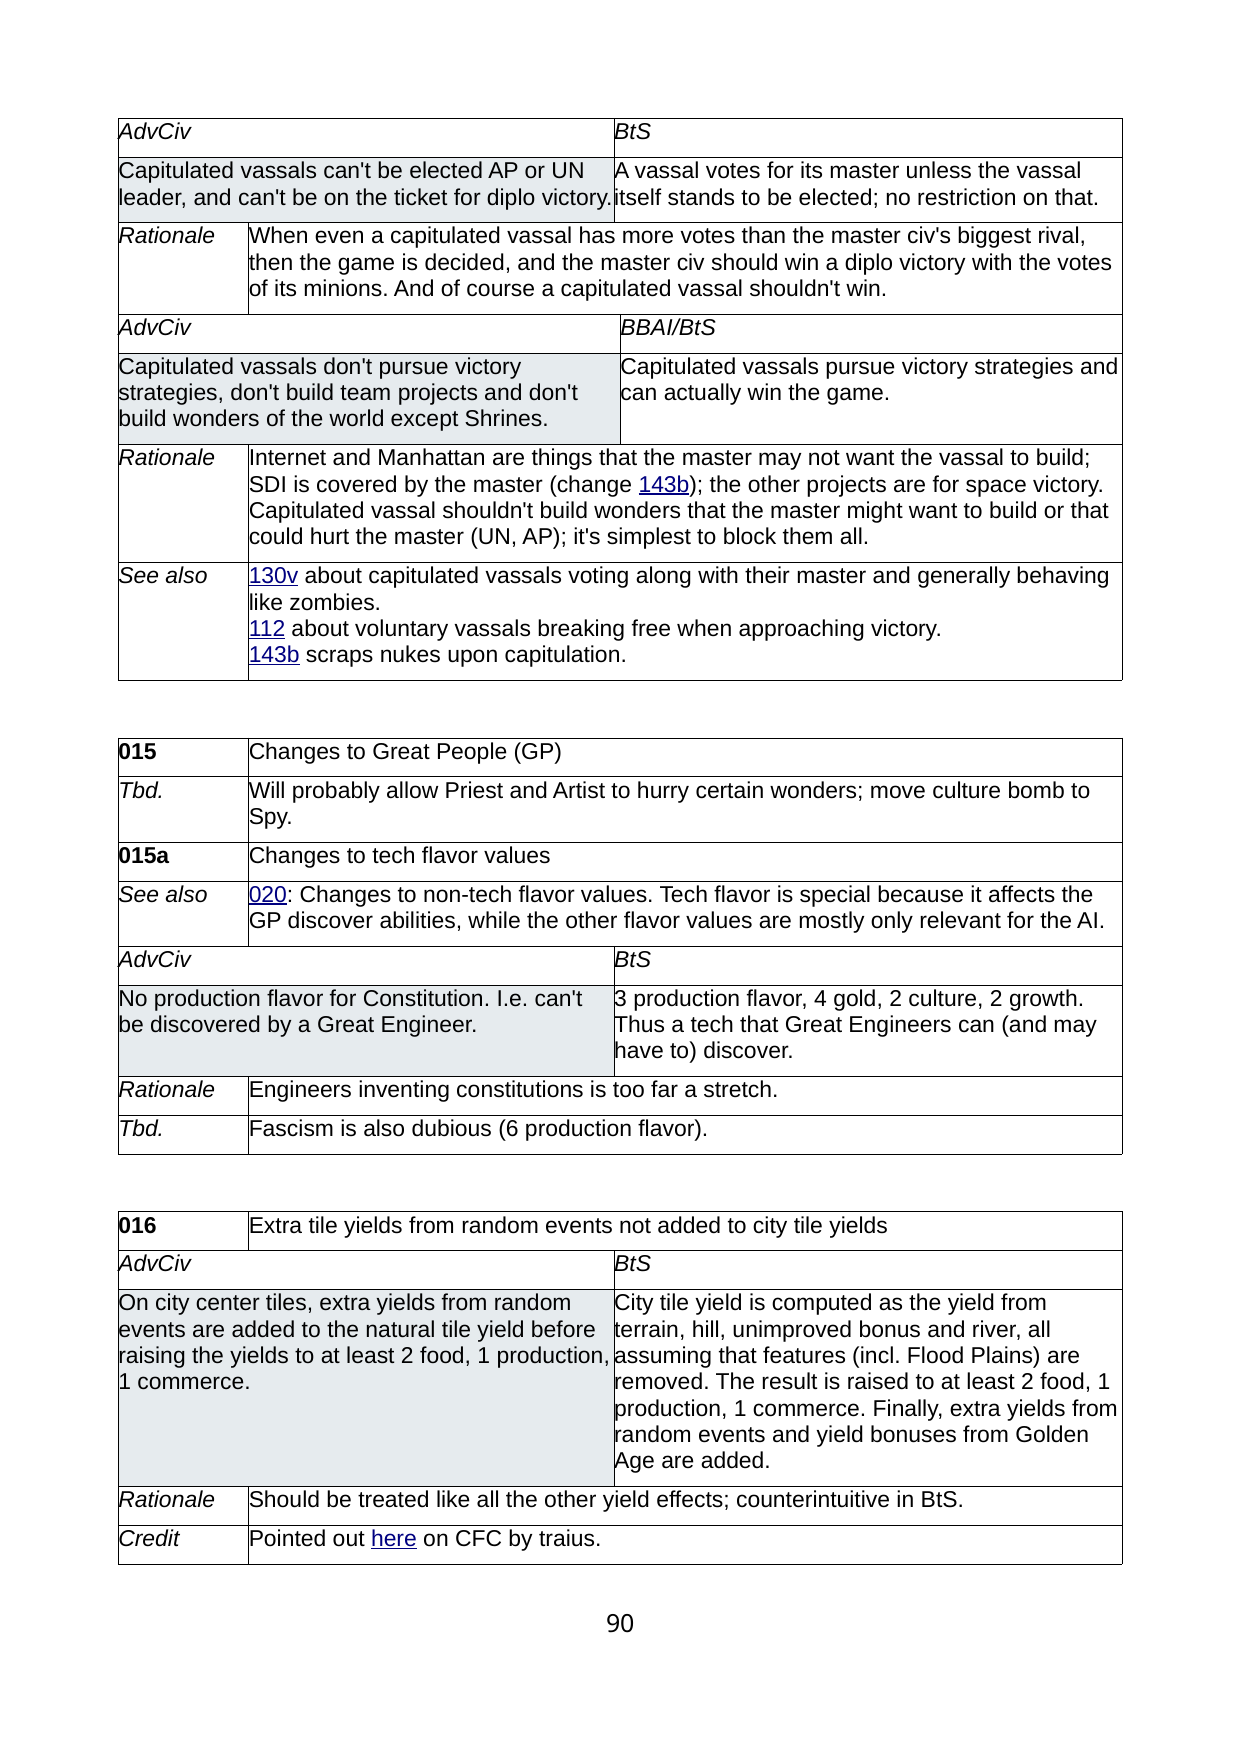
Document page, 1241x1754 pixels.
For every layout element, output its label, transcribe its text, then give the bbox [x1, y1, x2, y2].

table_cell On city center tiles, extra yields from random events are added to the natural tile yield before raising the yields to at least 2 food, 1 production, 1 commerce. [119, 1290, 614, 1486]
table_cell Credit [119, 1526, 248, 1564]
table_cell AdvCiv [119, 119, 614, 157]
table_cell Tbd. [119, 777, 248, 842]
table_cell AdvCiv [119, 1251, 614, 1289]
table_cell Engineers inventing constitutions is too far a stretch. [249, 1077, 1122, 1115]
table_cell 3 production flavor, 4 gold, 2 culture, 2 growth. Thus a tech that Great Engineers can (and may have to) discover. [615, 986, 1122, 1076]
table_cell Fascism is also dubious (6 production flavor). [249, 1116, 1122, 1154]
table_cell 015a [119, 843, 248, 881]
table_header Changes to Great People (GP) [249, 739, 1122, 776]
table_cell Capitulated vassals can't be elected AP or UN leader, and can't be on the ticket for diplo victory. [119, 158, 614, 222]
table_cell When even a capitulated vassal has more votes than the master civ's biggest rival, then the game is decided, and the master civ should win a diplo victory with the votes of its minions. And of course a capitulated vassal shouldn't win. [249, 223, 1122, 314]
table_cell AdvCiv [119, 315, 620, 353]
table_cell BtS [615, 1251, 1122, 1289]
table_cell Pointed out here on CFC by traius. [249, 1526, 1122, 1564]
table_cell City tile yield is computed as the yield from terrain, hill, unimproved bonus and river, all assuming that features (incl. Flood Plains) are removed. The result is raised to at least 2 food, 1 production, 1 commerce. Finally, extra yields from random events and yield bonuses from Golden Age are added. [615, 1290, 1122, 1486]
table_cell 020: Changes to non-tech flavor values. Tech flavor is special because it affects the GP discover abilities, while the other flavor values are mostly only relevant for the AI. [249, 882, 1122, 946]
table_cell BtS [615, 119, 1122, 157]
table_cell Capitulated vassals don't pursue victory strategies, don't build team projects and don't build wonders of the world except Shrines. [119, 354, 620, 444]
table_cell BtS [615, 947, 1122, 984]
table_cell A vassal votes for its master unless the vassal itself stands to be elected; no restriction on that. [615, 158, 1122, 222]
table_cell Should be treated like all the other yield effects; counterintuitive in BtS. [249, 1487, 1122, 1525]
table_cell AdvCiv [119, 947, 614, 984]
table_cell Capitulated vassals pursue victory strategies and can actually win the game. [621, 354, 1122, 444]
table_cell See also [119, 882, 248, 946]
table_cell Changes to tech flavor values [249, 843, 1122, 881]
table_cell See also [119, 563, 248, 680]
table_cell Tbd. [119, 1116, 248, 1154]
table_header 016 [119, 1212, 248, 1250]
table_cell BBAI/BtS [621, 315, 1122, 353]
table_cell Rationale [119, 1077, 248, 1115]
table_cell Rationale [119, 223, 248, 314]
table_cell No production flavor for Constitution. I.e. can't be discovered by a Great Engineer. [119, 986, 614, 1076]
table_cell 130v about capitulated vassals voting along with their master and generally behaving like zombies. 112 about voluntary vassals breaking free when approaching victory. 143b scraps nukes upon capitulation. [249, 563, 1122, 680]
table_cell Rationale [119, 1487, 248, 1525]
table_cell Internet and Manhattan are things that the master may not want the vassal to build; SDI is covered by the master (change 143b); the other projects are for space victory. Capitulated vassal shouldn't build wonders that the master might want to build or that could hurt the master (UN, AP); it's simplest to block them all. [249, 445, 1122, 562]
table_cell Will probably allow Priest and Artist to hurry certain wonders; move culture bomb to Spy. [249, 777, 1122, 842]
table_cell Rationale [119, 445, 248, 562]
table_header Extra tile yields from random events not added to city tile yields [249, 1212, 1122, 1250]
table_header 015 [119, 739, 248, 776]
